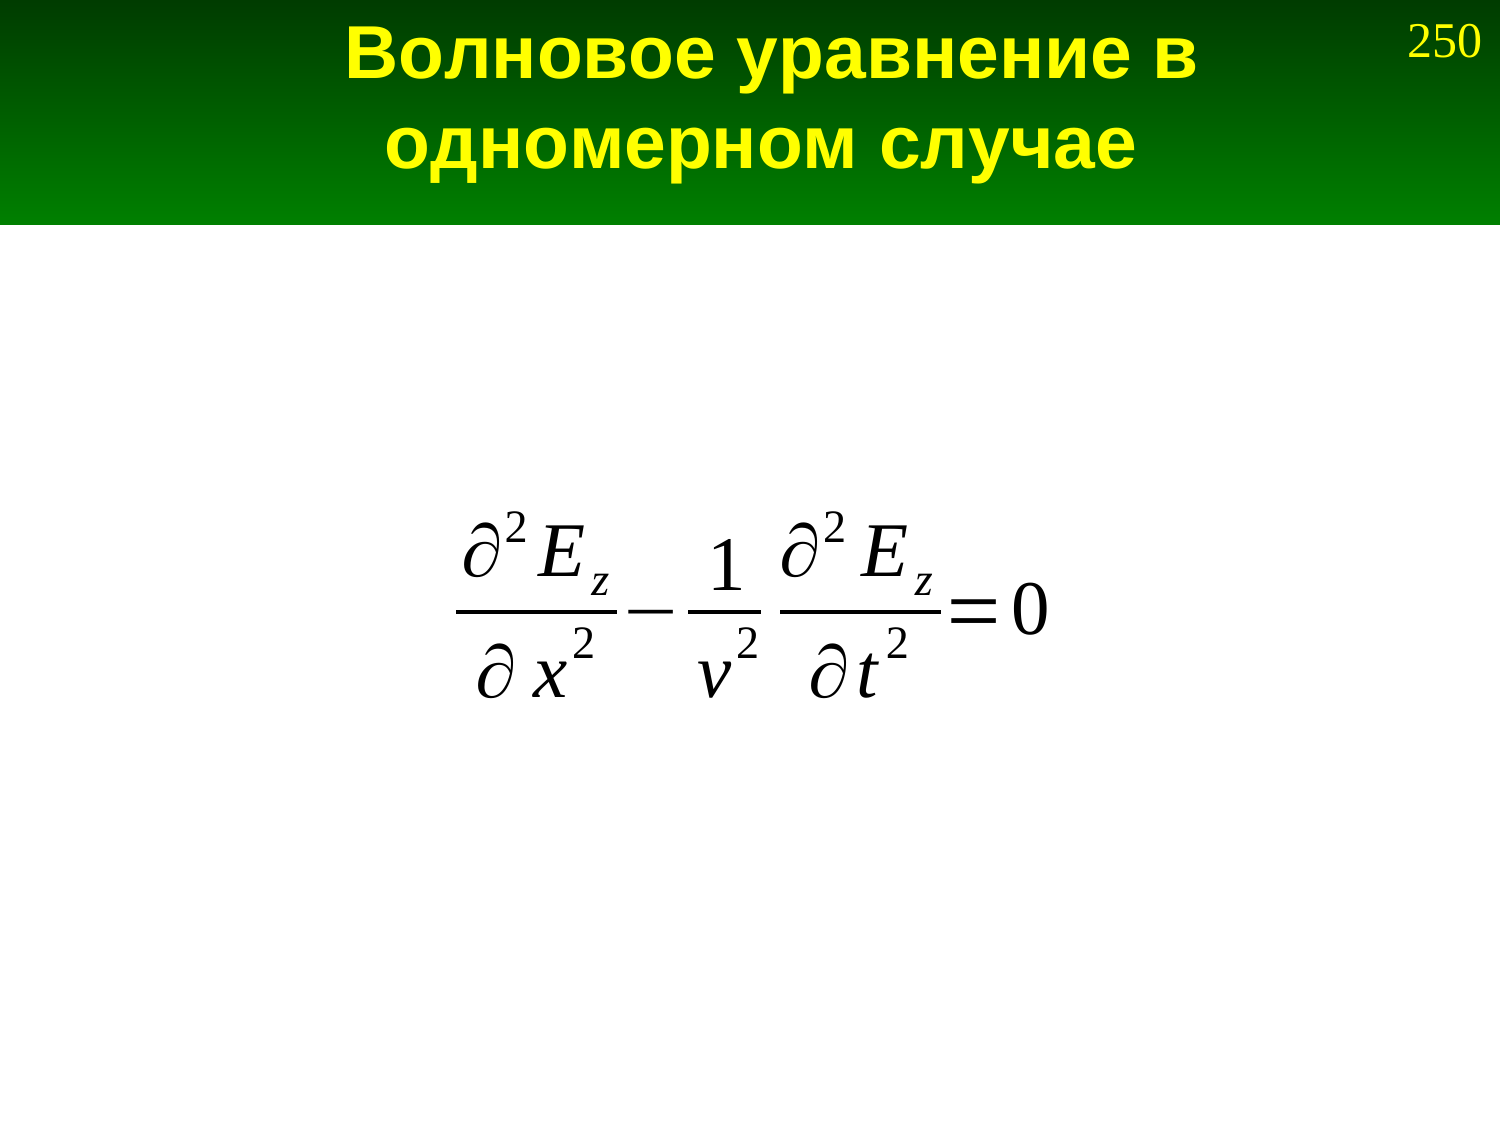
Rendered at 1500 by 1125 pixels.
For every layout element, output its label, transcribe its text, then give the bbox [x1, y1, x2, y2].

title Волновое уравнение в одномерном случае [123, 0, 1399, 192]
chart [432, 498, 1068, 715]
